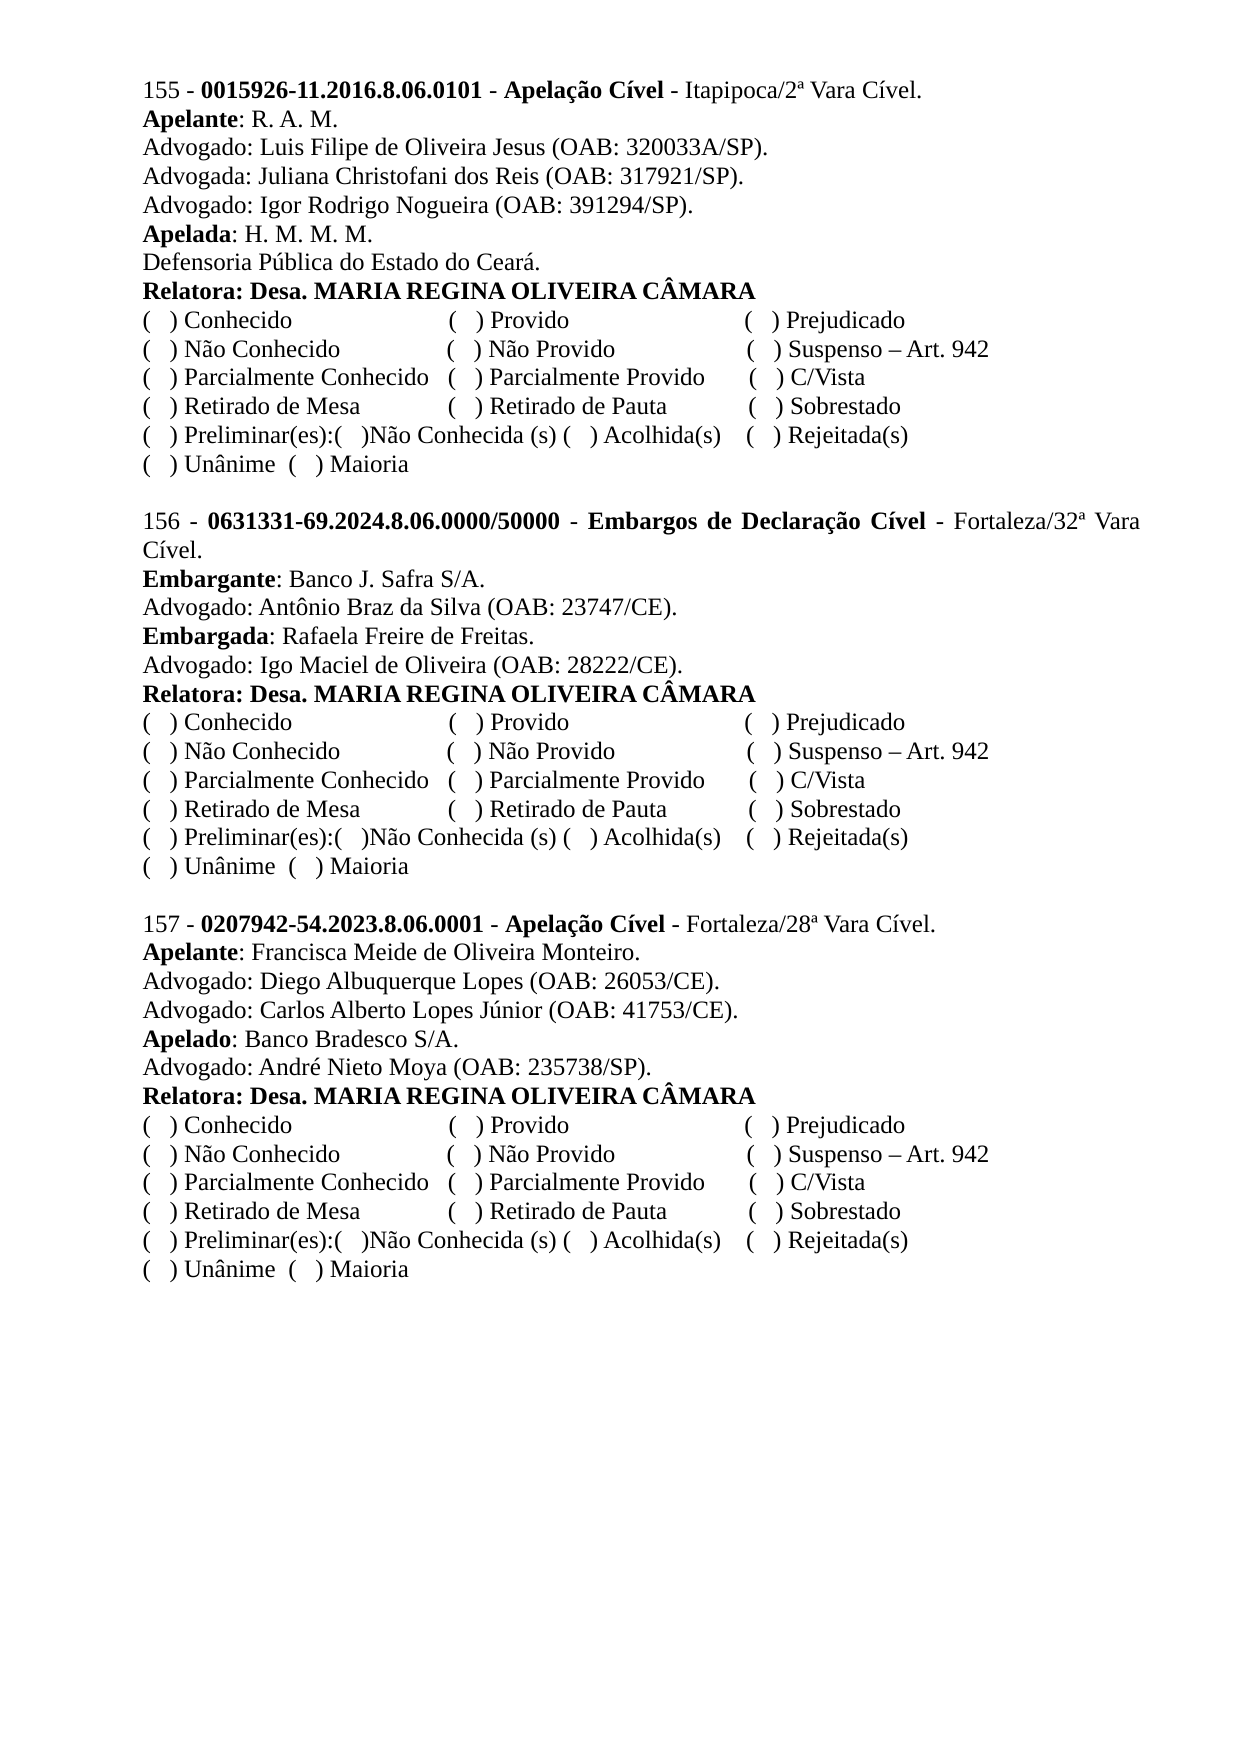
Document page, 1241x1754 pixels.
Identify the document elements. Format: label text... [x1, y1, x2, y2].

text ( ) Preliminar(es):( )Não Conhecida (s) ( ) Acolhida(s) ( ) Rejeitada(s) [142, 1225, 1158, 1254]
text Advogado: Igo Maciel de Oliveira (OAB: 28222/CE). [142, 650, 1141, 679]
text ( ) Conhecido ( ) Provido ( ) Prejudicado [142, 1110, 1141, 1139]
text 157 - 0207942-54.2023.8.06.0001 - Apelação Cível - Fortaleza/28ª Vara Cível. [142, 909, 1141, 937]
text ( ) Preliminar(es):( )Não Conhecida (s) ( ) Acolhida(s) ( ) Rejeitada(s) [142, 420, 1158, 449]
text ( ) Retirado de Mesa ( ) Retirado de Pauta ( ) Sobrestado [142, 794, 1158, 822]
text Advogado: Luis Filipe de Oliveira Jesus (OAB: 320033A/SP). [142, 132, 1141, 161]
text ( ) Não Conhecido ( ) Não Provido ( ) Suspenso – Art. 942 [142, 334, 1158, 362]
text Apelante: Francisca Meide de Oliveira Monteiro. [142, 937, 1141, 966]
text ( ) Unânime ( ) Maioria [142, 449, 1158, 477]
text Advogado: Antônio Braz da Silva (OAB: 23747/CE). [142, 592, 1141, 621]
text Advogado: Igor Rodrigo Nogueira (OAB: 391294/SP). [142, 190, 1141, 219]
text ( ) Conhecido ( ) Provido ( ) Prejudicado [142, 707, 1141, 736]
text Embargante: Banco J. Safra S/A. [142, 564, 1141, 592]
text Advogado: Diego Albuquerque Lopes (OAB: 26053/CE). [142, 966, 1141, 995]
text ( ) Não Conhecido ( ) Não Provido ( ) Suspenso – Art. 942 [142, 736, 1158, 765]
text ( ) Não Conhecido ( ) Não Provido ( ) Suspenso – Art. 942 [142, 1139, 1158, 1167]
text Advogado: André Nieto Moya (OAB: 235738/SP). [142, 1052, 1141, 1081]
text ( ) Retirado de Mesa ( ) Retirado de Pauta ( ) Sobrestado [142, 1196, 1158, 1225]
text ( ) Unânime ( ) Maioria [142, 1254, 1158, 1282]
text Apelado: Banco Bradesco S/A. [142, 1024, 1141, 1052]
text Embargada: Rafaela Freire de Freitas. [142, 621, 1141, 650]
text Apelante: R. A. M. [142, 104, 1141, 132]
text ( ) Preliminar(es):( )Não Conhecida (s) ( ) Acolhida(s) ( ) Rejeitada(s) [142, 822, 1158, 851]
text ( ) Unânime ( ) Maioria [142, 851, 1158, 880]
text 156 - 0631331-69.2024.8.06.0000/50000 - Embargos de Declaração Cível - Fortaleza/32ª Vara Cível. [142, 506, 1141, 564]
text Relatora: Desa. MARIA REGINA OLIVEIRA CÂMARA [142, 679, 1141, 707]
text ( ) Conhecido ( ) Provido ( ) Prejudicado [142, 305, 1141, 334]
text ( ) Parcialmente Conhecido ( ) Parcialmente Provido ( ) C/Vista [142, 362, 1158, 391]
text ( ) Retirado de Mesa ( ) Retirado de Pauta ( ) Sobrestado [142, 391, 1158, 420]
text Advogado: Carlos Alberto Lopes Júnior (OAB: 41753/CE). [142, 995, 1141, 1024]
text Apelada: H. M. M. M. [142, 219, 1141, 247]
text ( ) Parcialmente Conhecido ( ) Parcialmente Provido ( ) C/Vista [142, 765, 1158, 794]
text Advogada: Juliana Christofani dos Reis (OAB: 317921/SP). [142, 161, 1141, 190]
text Relatora: Desa. MARIA REGINA OLIVEIRA CÂMARA [142, 1081, 1141, 1110]
text ( ) Parcialmente Conhecido ( ) Parcialmente Provido ( ) C/Vista [142, 1167, 1158, 1196]
text Relatora: Desa. MARIA REGINA OLIVEIRA CÂMARA [142, 276, 1141, 305]
text Defensoria Pública do Estado do Ceará. [142, 247, 1141, 276]
text 155 - 0015926-11.2016.8.06.0101 - Apelação Cível - Itapipoca/2ª Vara Cível. [142, 75, 1141, 104]
